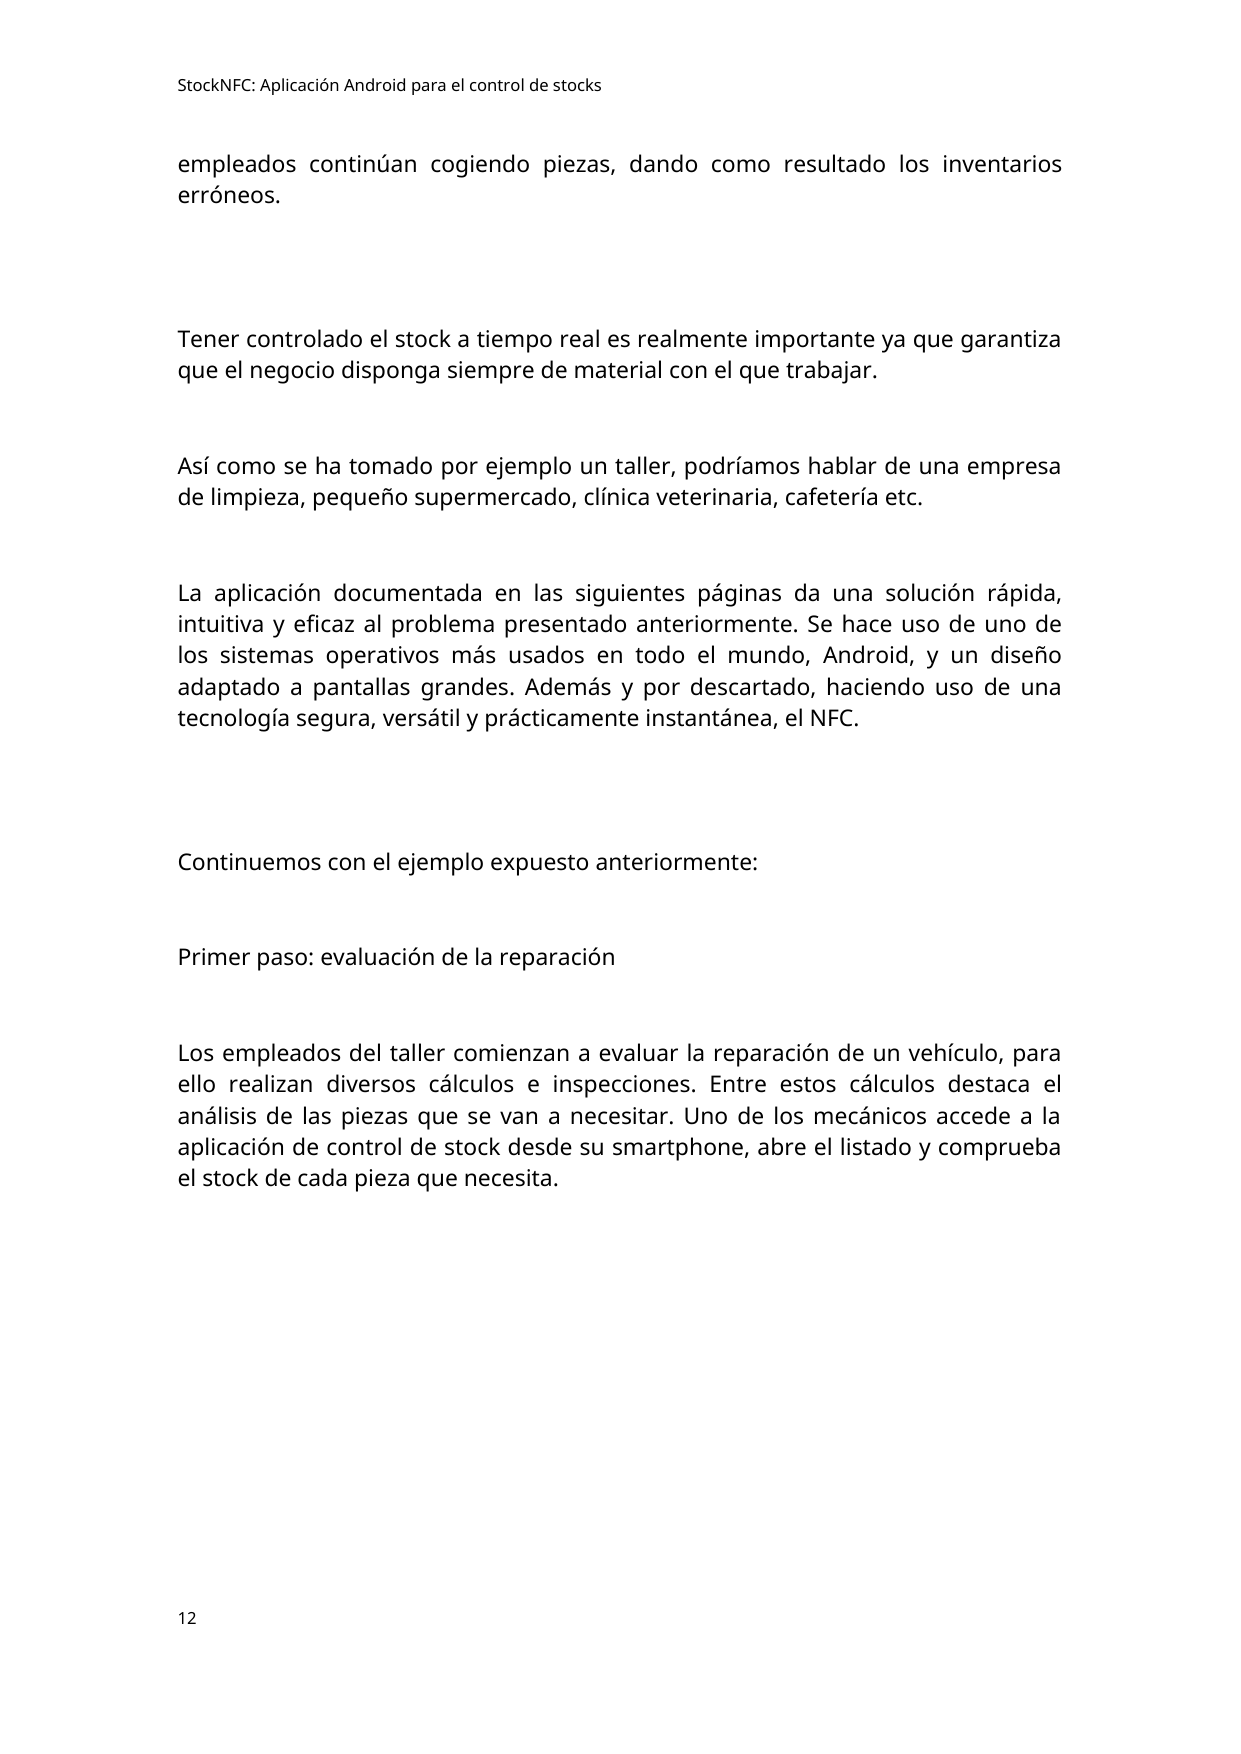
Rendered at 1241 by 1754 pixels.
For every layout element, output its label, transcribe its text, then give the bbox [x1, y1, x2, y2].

text Los empleados del taller comienzan a evaluar la reparación de un vehículo, para ello realizan diversos cálculos e inspecciones. Entre estos cálculos destaca el análisis de las piezas que se van a necesitar. Uno de los mecánicos accede a la aplicación de control de stock desde su smartphone, abre el listado y comprueba el stock de cada pieza que necesita. [177, 1037, 1063, 1193]
text Así como se ha tomado por ejemplo un taller, podríamos hablar de una empresa de limpieza, pequeño supermercado, clínica veterinaria, cafetería etc. [177, 450, 1063, 512]
text Primer paso: evaluación de la reparación [177, 941, 1063, 973]
text empleados continúan cogiendo piezas, dando como resultado los inventarios erróneos. [177, 148, 1063, 210]
text Tener controlado el stock a tiempo real es realmente importante ya que garantiza que el negocio disponga siempre de material con el que trabajar. [177, 323, 1063, 385]
text La aplicación documentada en las siguientes páginas da una solución rápida, intuitiva y eficaz al problema presentado anteriormente. Se hace uso de uno de los sistemas operativos más usados en todo el mundo, Android, y un diseño adaptado a pantallas grandes. Además y por descartado, haciendo uso de una tecnología segura, versátil y prácticamente instantánea, el NFC. [177, 577, 1063, 733]
text Continuemos con el ejemplo expuesto anteriormente: [177, 846, 1063, 877]
